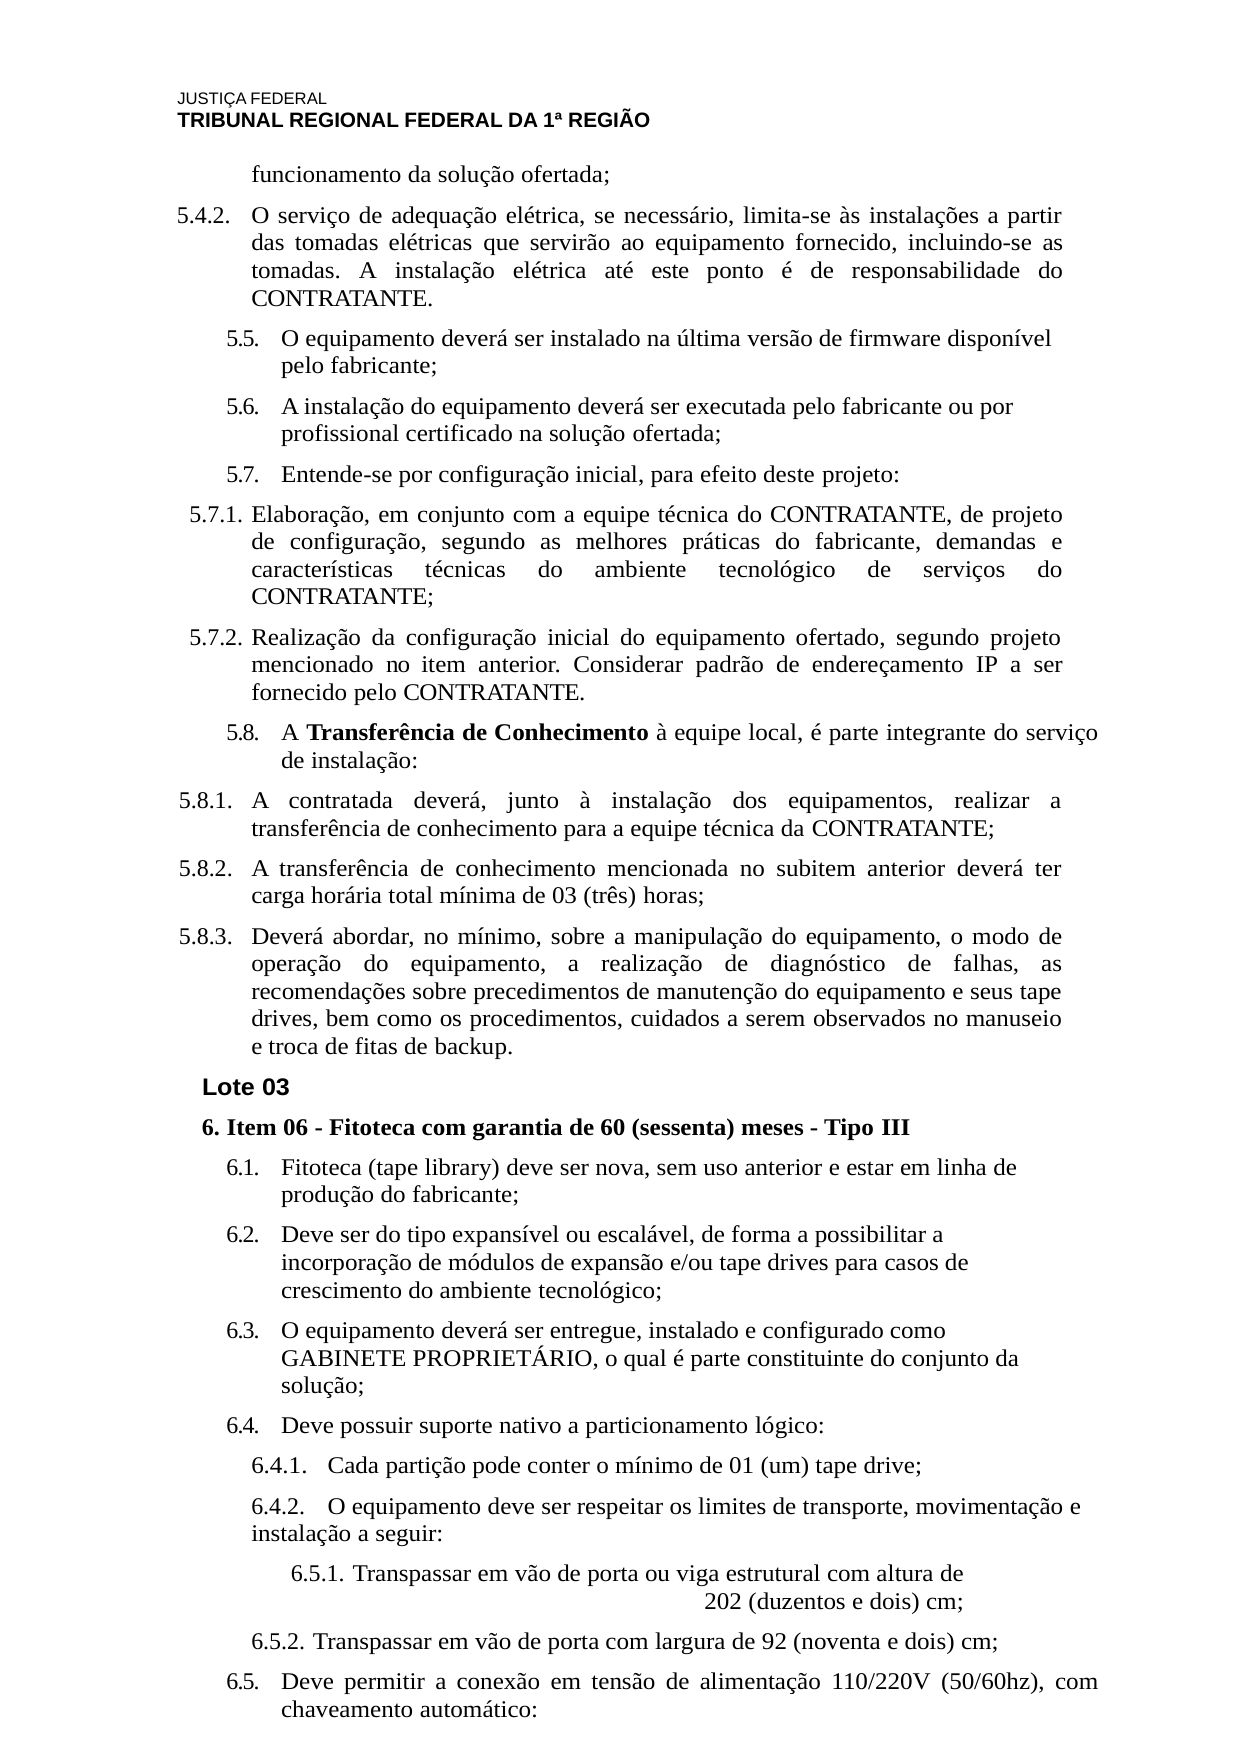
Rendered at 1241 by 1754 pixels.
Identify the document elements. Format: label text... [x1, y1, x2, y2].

list Transpassar em vão de porta com largura de 92 (noventa e dois) cm; [251, 1627, 1098, 1654]
list Deve permitir a conexão em tensão de alimentação 110/220V (50/60hz), com chaveamento automático: [226, 1667, 1098, 1722]
list A transferência de conhecimento mencionada no subitem anterior deverá ter carga horária total mínima de 03 (três) horas; [179, 854, 1063, 909]
list O equipamento deverá ser instalado na última versão de firmware disponível pelo fabricante; [226, 324, 1098, 379]
list Deve ser do tipo expansível ou escalável, de forma a possibilitar a incorporação de módulos de expansão e/ou tape drives para casos de crescimento do ambiente tecnológico; [226, 1221, 1063, 1303]
list Deverá abordar, no mínimo, sobre a manipulação do equipamento, o modo de operação do equipamento, a realização de diagnóstico de falhas, as recomendações sobre precedimentos de manutenção do equipamento e seus tape drives, bem como os procedimentos, cuidados a serem observados no manuseio e troca de fitas de backup. [179, 922, 1063, 1060]
list O serviço de adequação elétrica, se necessário, limita-se às instalações a partir das tomadas elétricas que servirão ao equipamento fornecido, incluindo-se as tomadas. A instalação elétrica até este ponto é de responsabilidade do CONTRATANTE. [177, 201, 1063, 311]
list O equipamento deverá ser entregue, instalado e configurado como GABINETE PROPRIETÁRIO, o qual é parte constituinte do conjunto da solução; [226, 1316, 1064, 1399]
list A instalação do equipamento deverá ser executada pelo fabricante ou por profissional certificado na solução ofertada; [226, 392, 1063, 447]
list Entende-se por configuração inicial, para efeito deste projeto: [226, 459, 1098, 487]
list A Transferência de Conhecimento à equipe local, é parte integrante do serviço de instalação: [226, 718, 1098, 773]
list Transpassar em vão de porta ou viga estrutural com altura de 202 (duzentos e dois) cm; [251, 1559, 963, 1614]
list Fitoteca (tape library) deve ser nova, sem uso anterior e estar em linha de produção do fabricante; [226, 1153, 1098, 1208]
list O equipamento deve ser respeitar os limites de transporte, movimentação e instalação a seguir: [251, 1492, 1098, 1547]
list Realização da configuração inicial do equipamento ofertado, segundo projeto mencionado no item anterior. Considerar padrão de endereçamento IP a ser fornecido pelo CONTRATANTE. [189, 623, 1063, 706]
list funcionamento da solução ofertada; [177, 160, 1063, 188]
list A contratada deverá, junto à instalação dos equipamentos, realizar a transferência de conhecimento para a equipe técnica da CONTRATANTE; [179, 786, 1063, 841]
list Item 06 - Fitoteca com garantia de 60 (sessenta) meses - Tipo III [202, 1113, 1098, 1140]
list Elaboração, em conjunto com a equipe técnica do CONTRATANTE, de projeto de configuração, segundo as melhores práticas do fabricante, demandas e características técnicas do ambiente tecnológico de serviços do CONTRATANTE; [189, 499, 1063, 610]
list Cada partição pode conter o mínimo de 01 (um) tape drive; [251, 1452, 1098, 1479]
list Deve possuir suporte nativo a particionamento lógico: [226, 1411, 1098, 1439]
subtitle Lote 03 [202, 1073, 1098, 1100]
